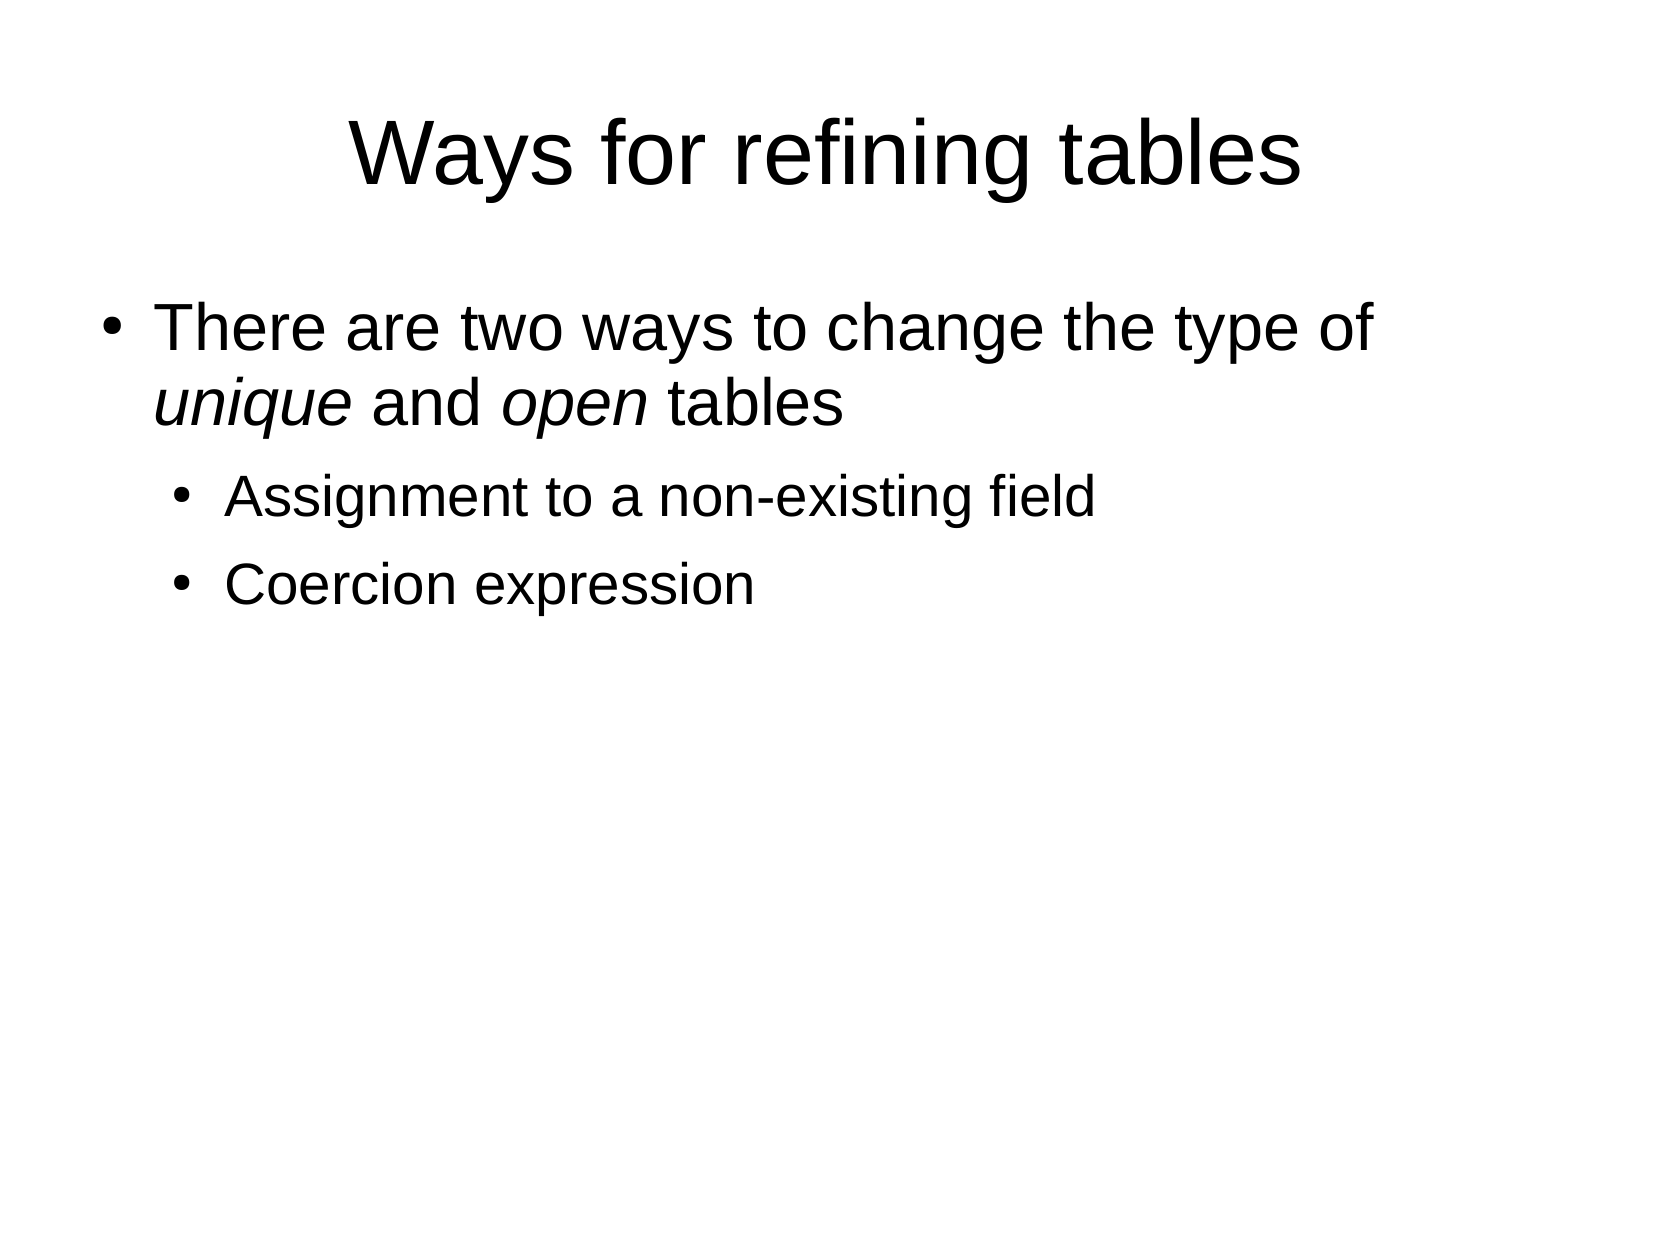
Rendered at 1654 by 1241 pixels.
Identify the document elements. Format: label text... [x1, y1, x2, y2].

list There are two ways to change the type of unique and open tables Assignment to a non-existing field Coercion expression [82, 290, 1571, 1010]
title Ways for refining tables [82, 49, 1571, 257]
